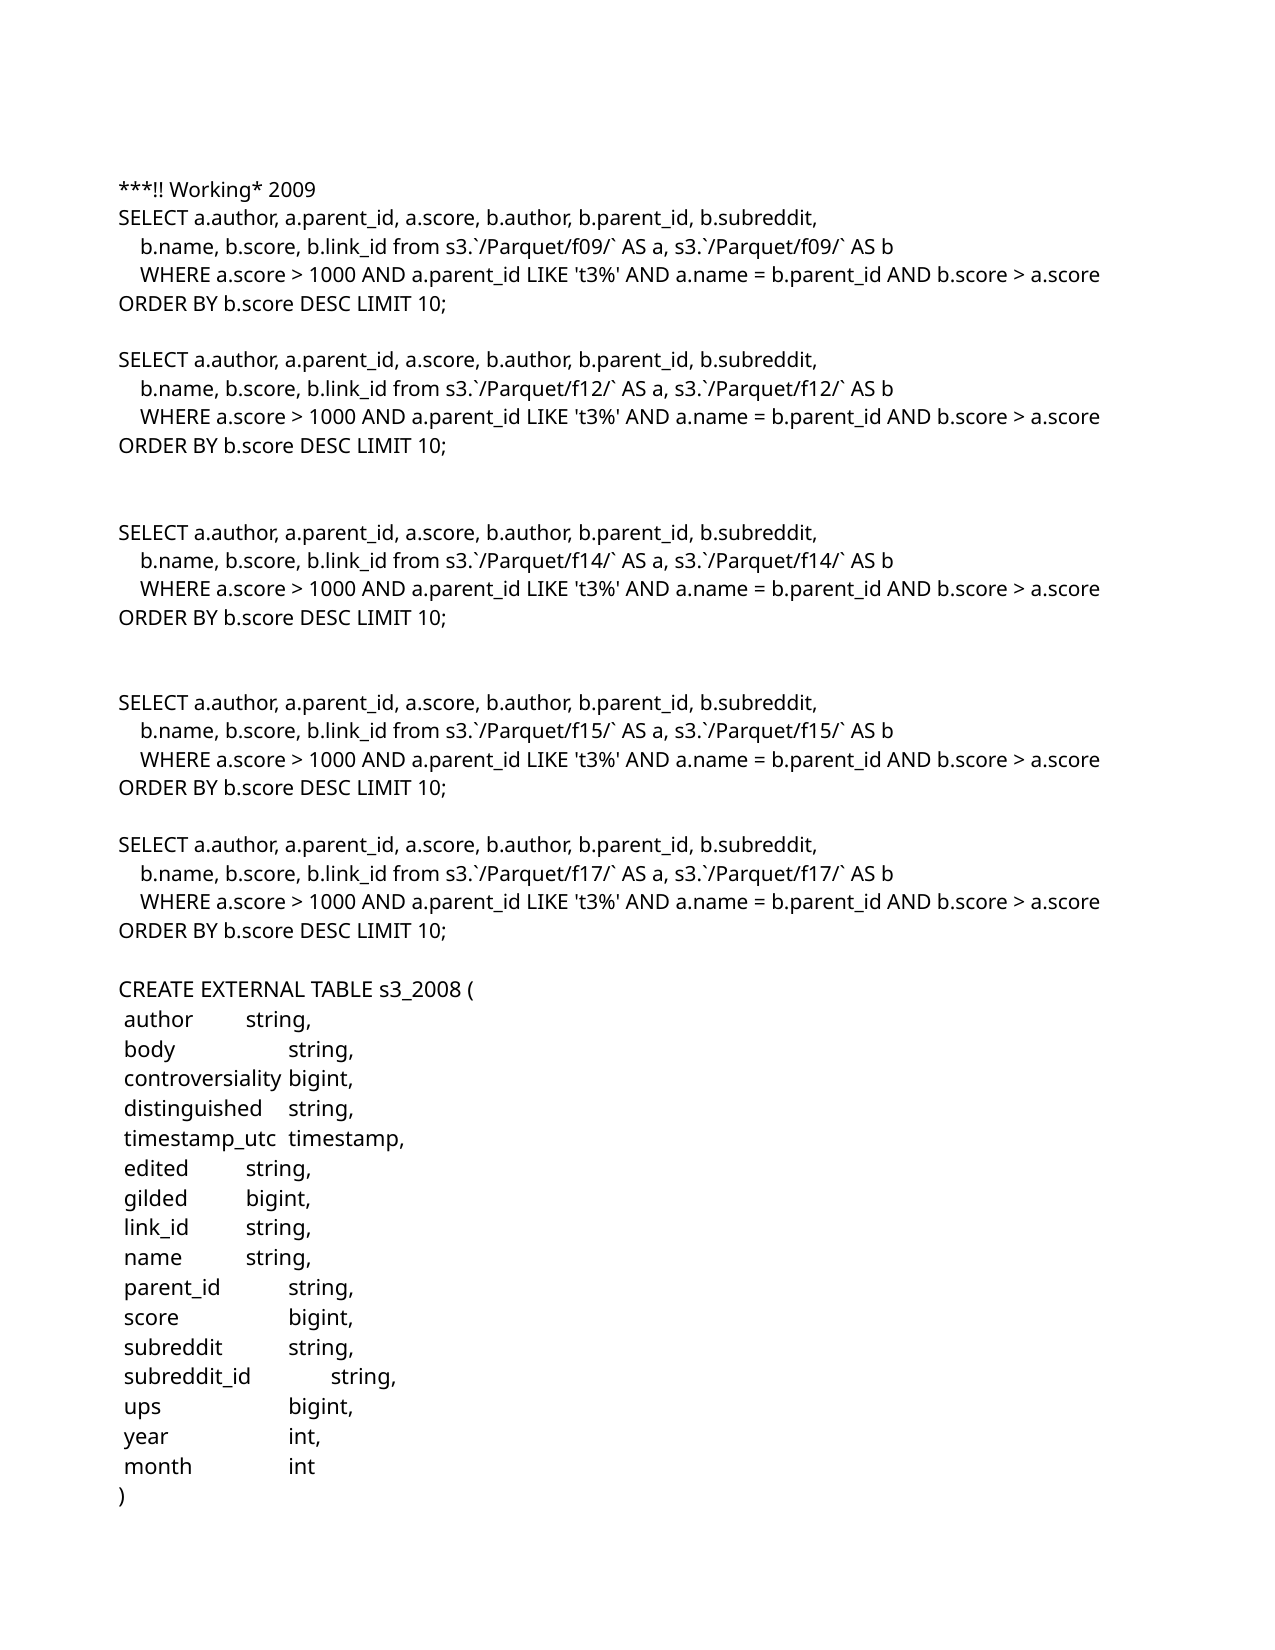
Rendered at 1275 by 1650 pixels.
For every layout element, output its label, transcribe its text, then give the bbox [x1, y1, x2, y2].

text link_id string, [118, 1212, 1157, 1242]
text distinguished string, [118, 1093, 1157, 1123]
text ***!! Working* 2009 [118, 175, 1157, 203]
text subreddit_id string, [118, 1361, 1157, 1391]
text b.name, b.score, b.link_id from s3.`/Parquet/f14/` AS a, s3.`/Parquet/f14/` AS b [118, 546, 1157, 574]
text b.name, b.score, b.link_id from s3.`/Parquet/f17/` AS a, s3.`/Parquet/f17/` AS b [118, 859, 1157, 887]
text SELECT a.author, a.parent_id, a.score, b.author, b.parent_id, b.subreddit, [118, 346, 1157, 374]
text edited string, [118, 1153, 1157, 1182]
text subreddit string, [118, 1331, 1157, 1361]
text b.name, b.score, b.link_id from s3.`/Parquet/f15/` AS a, s3.`/Parquet/f15/` AS b [118, 717, 1157, 745]
text WHERE a.score > 1000 AND a.parent_id LIKE 't3%' AND a.name = b.parent_id AND b.score > a.score ORDER BY b.score DESC LIMIT 10; [118, 260, 1157, 317]
text WHERE a.score > 1000 AND a.parent_id LIKE 't3%' AND a.name = b.parent_id AND b.score > a.score ORDER BY b.score DESC LIMIT 10; [118, 887, 1157, 944]
text b.name, b.score, b.link_id from s3.`/Parquet/f09/` AS a, s3.`/Parquet/f09/` AS b [118, 232, 1157, 260]
text ) [118, 1480, 1157, 1510]
text year int, [118, 1421, 1157, 1451]
text CREATE EXTERNAL TABLE s3_2008 ( [118, 974, 1157, 1004]
text WHERE a.score > 1000 AND a.parent_id LIKE 't3%' AND a.name = b.parent_id AND b.score > a.score ORDER BY b.score DESC LIMIT 10; [118, 574, 1157, 631]
text score bigint, [118, 1302, 1157, 1331]
text SELECT a.author, a.parent_id, a.score, b.author, b.parent_id, b.subreddit, [118, 203, 1157, 232]
text body string, [118, 1033, 1157, 1063]
text WHERE a.score > 1000 AND a.parent_id LIKE 't3%' AND a.name = b.parent_id AND b.score > a.score ORDER BY b.score DESC LIMIT 10; [118, 745, 1157, 802]
text SELECT a.author, a.parent_id, a.score, b.author, b.parent_id, b.subreddit, [118, 688, 1157, 717]
text timestamp_utc timestamp, [118, 1123, 1157, 1153]
text controversiality bigint, [118, 1063, 1157, 1093]
text WHERE a.score > 1000 AND a.parent_id LIKE 't3%' AND a.name = b.parent_id AND b.score > a.score ORDER BY b.score DESC LIMIT 10; [118, 402, 1157, 459]
text SELECT a.author, a.parent_id, a.score, b.author, b.parent_id, b.subreddit, [118, 830, 1157, 859]
text month int [118, 1451, 1157, 1480]
text parent_id string, [118, 1272, 1157, 1302]
text SELECT a.author, a.parent_id, a.score, b.author, b.parent_id, b.subreddit, [118, 518, 1157, 546]
text b.name, b.score, b.link_id from s3.`/Parquet/f12/` AS a, s3.`/Parquet/f12/` AS b [118, 374, 1157, 402]
text name string, [118, 1242, 1157, 1272]
text gilded bigint, [118, 1182, 1157, 1212]
text author string, [118, 1004, 1157, 1033]
text ups bigint, [118, 1391, 1157, 1421]
